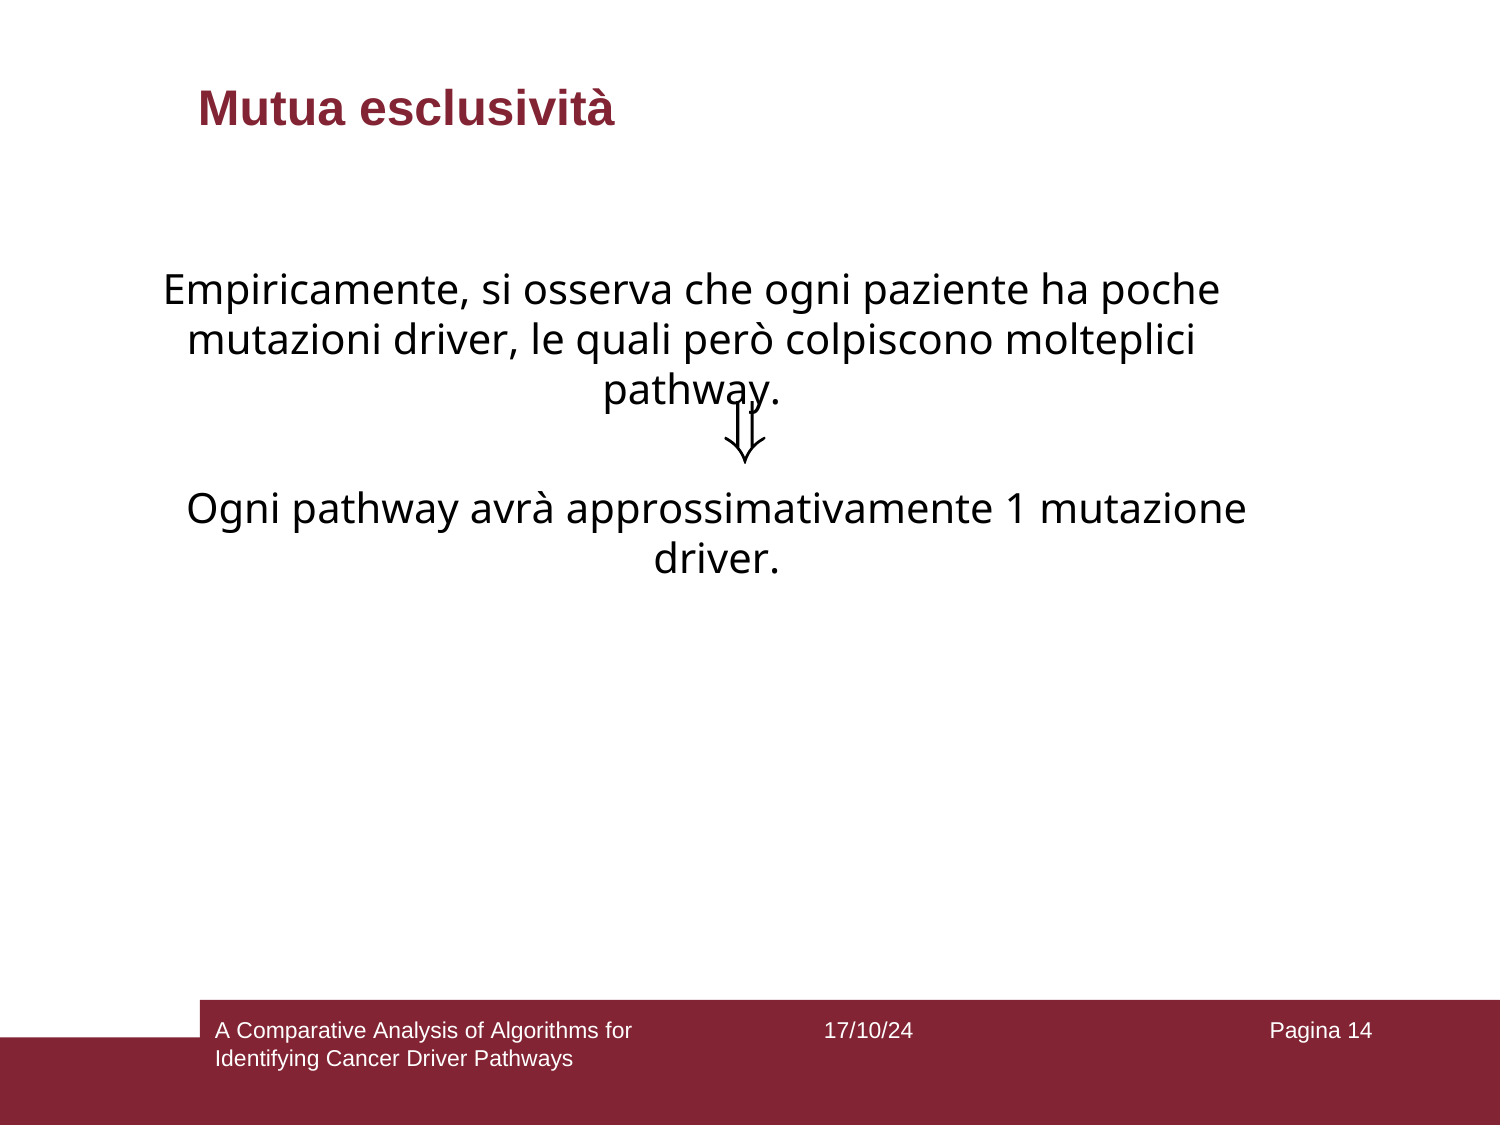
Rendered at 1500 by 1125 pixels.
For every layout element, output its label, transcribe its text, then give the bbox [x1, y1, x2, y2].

text_box Pagina <numero> [1074, 1008, 1388, 1084]
text_box Empiricamente, si osserva che ogni paziente ha poche mutazioni driver, le quali però colpiscono molteplici pathway. [147, 255, 1359, 371]
picture [724, 401, 766, 464]
text_box 17/10/24 [712, 1008, 1026, 1084]
title Mutua esclusività [183, 67, 1400, 150]
text_box A Comparative Analysis of Algorithms for Identifying Cancer Driver Pathways [199, 1008, 676, 1084]
text_box Ogni pathway avrà approssimativamente 1 mutazione driver. [171, 474, 1342, 590]
